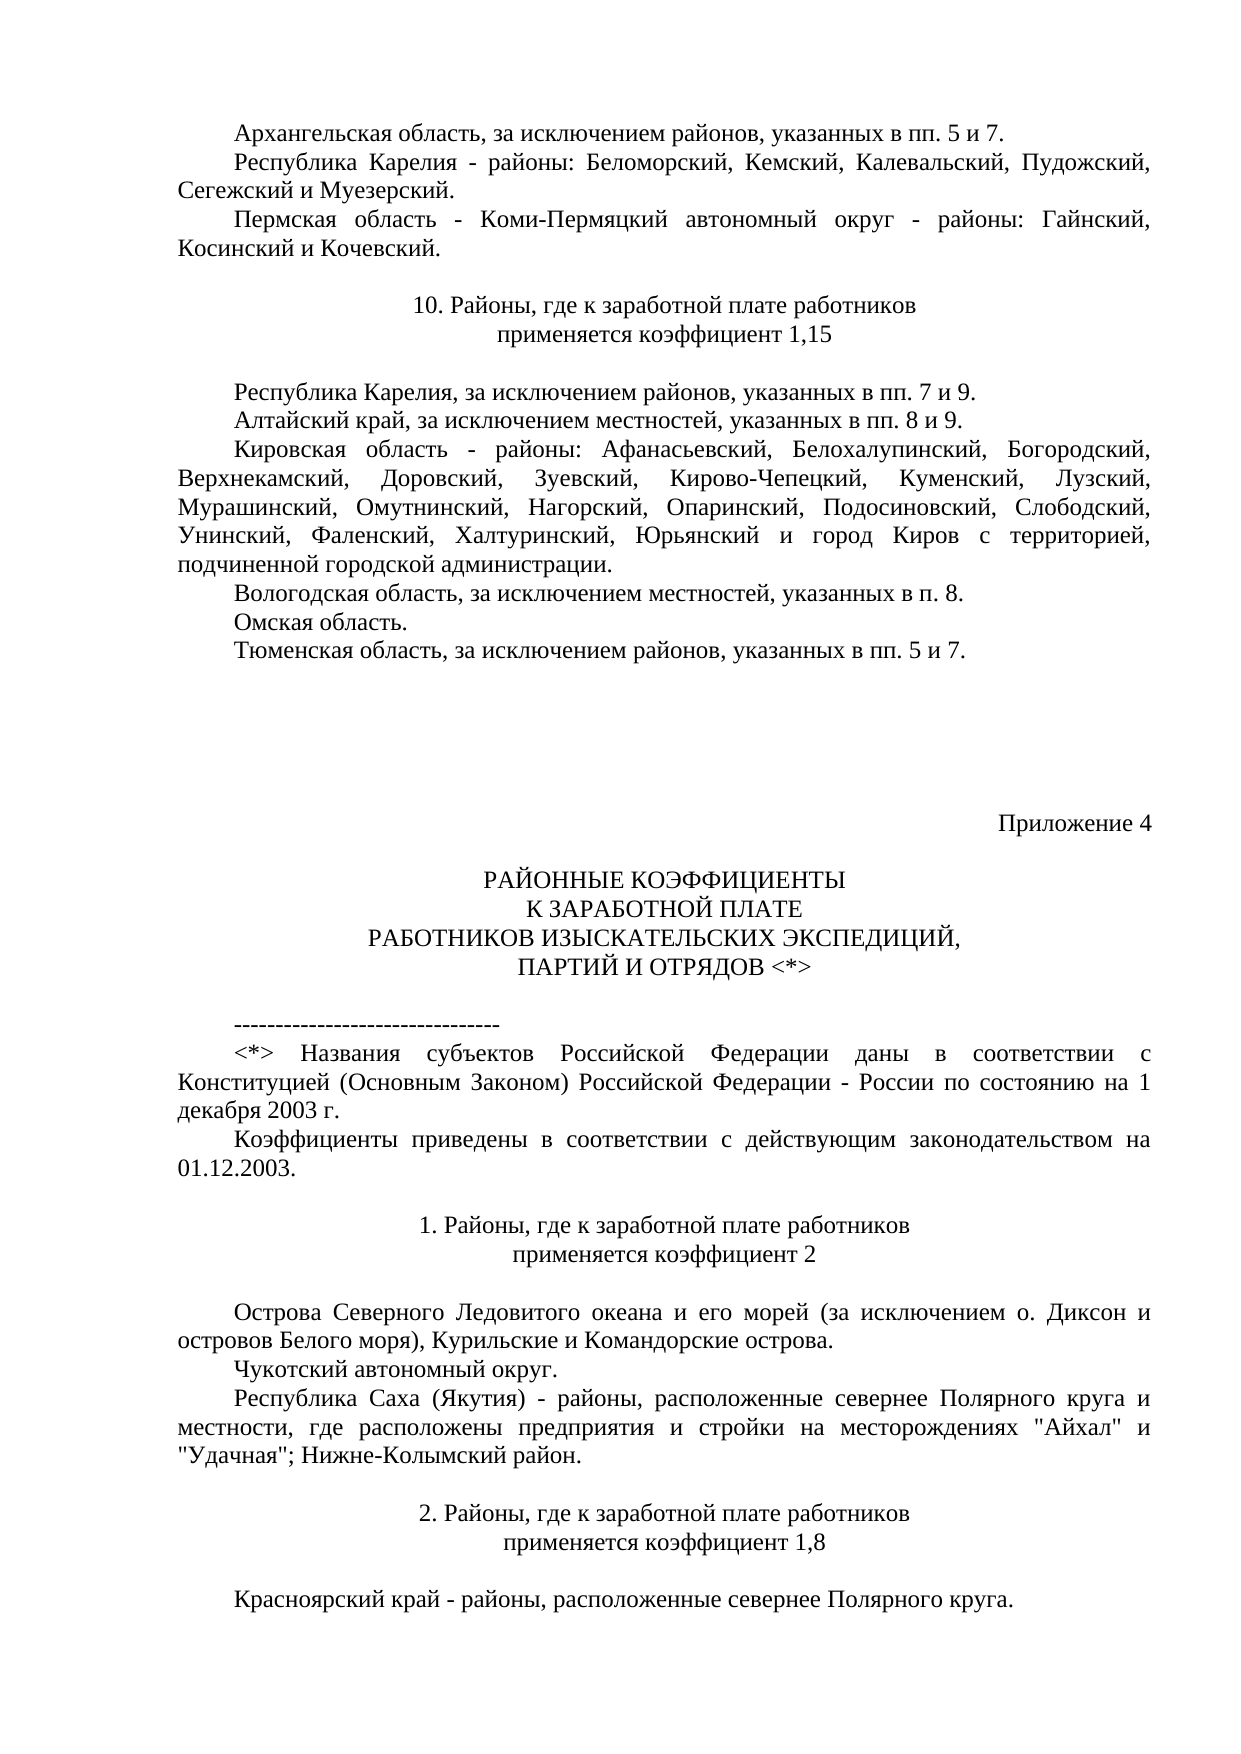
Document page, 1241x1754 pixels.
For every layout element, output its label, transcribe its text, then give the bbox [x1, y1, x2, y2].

text Кировская область - районы: Афанасьевский, Белохалупинский, Богородский, Верхнекамский, Доровский, Зуевский, Кирово-Чепецкий, Куменский, Лузский, Мурашинский, Омутнинский, Нагорский, Опаринский, Подосиновский, Слободский, Унинский, Фаленский, Халтуринский, Юрьянский и город Киров с территорией, подчиненной городской администрации. [177, 434, 1152, 578]
text <*> Названия субъектов Российской Федерации даны в соответствии с Конституцией (Основным Законом) Российской Федерации - России по состоянию на 1 декабря 2003 г. [177, 1038, 1152, 1124]
text Архангельская область, за исключением районов, указанных в пп. 5 и 7. [177, 118, 1152, 147]
text РАБОТНИКОВ ИЗЫСКАТЕЛЬСКИХ ЭКСПЕДИЦИЙ, [177, 923, 1152, 952]
text применяется коэффициент 1,15 [177, 319, 1152, 348]
text Чукотский автономный округ. [177, 1354, 1152, 1383]
text Пермская область - Коми-Пермяцкий автономный округ - районы: Гайнский, Косинский и Кочевский. [177, 204, 1152, 262]
text Вологодская область, за исключением местностей, указанных в п. 8. [177, 578, 1152, 607]
text Республика Карелия - районы: Беломорский, Кемский, Калевальский, Пудожский, Сегежский и Муезерский. [177, 147, 1152, 204]
text Острова Северного Ледовитого океана и его морей (за исключением о. Диксон и островов Белого моря), Курильские и Командорские острова. [177, 1297, 1152, 1354]
text применяется коэффициент 1,8 [177, 1527, 1152, 1556]
text 2. Районы, где к заработной плате работников [177, 1498, 1152, 1527]
text К ЗАРАБОТНОЙ ПЛАТЕ [177, 894, 1152, 923]
text применяется коэффициент 2 [177, 1239, 1152, 1268]
text Тюменская область, за исключением районов, указанных в пп. 5 и 7. [177, 636, 1152, 664]
text Алтайский край, за исключением местностей, указанных в пп. 8 и 9. [177, 406, 1152, 434]
text 1. Районы, где к заработной плате работников [177, 1211, 1152, 1239]
text ПАРТИЙ И ОТРЯДОВ <*> [177, 952, 1152, 981]
text Омская область. [177, 607, 1152, 636]
text Республика Карелия, за исключением районов, указанных в пп. 7 и 9. [177, 377, 1152, 406]
text Приложение 4 [177, 808, 1152, 837]
text Красноярский край - районы, расположенные севернее Полярного круга. [177, 1584, 1152, 1613]
text 10. Районы, где к заработной плате работников [177, 291, 1152, 319]
text Коэффициенты приведены в соответствии с действующим законодательством на 01.12.2003. [177, 1124, 1152, 1182]
text -------------------------------- [177, 1009, 1152, 1038]
text Республика Саха (Якутия) - районы, расположенные севернее Полярного круга и местности, где расположены предприятия и стройки на месторождениях "Айхал" и "Удачная"; Нижне-Колымский район. [177, 1383, 1152, 1469]
text РАЙОННЫЕ КОЭФФИЦИЕНТЫ [177, 866, 1152, 894]
